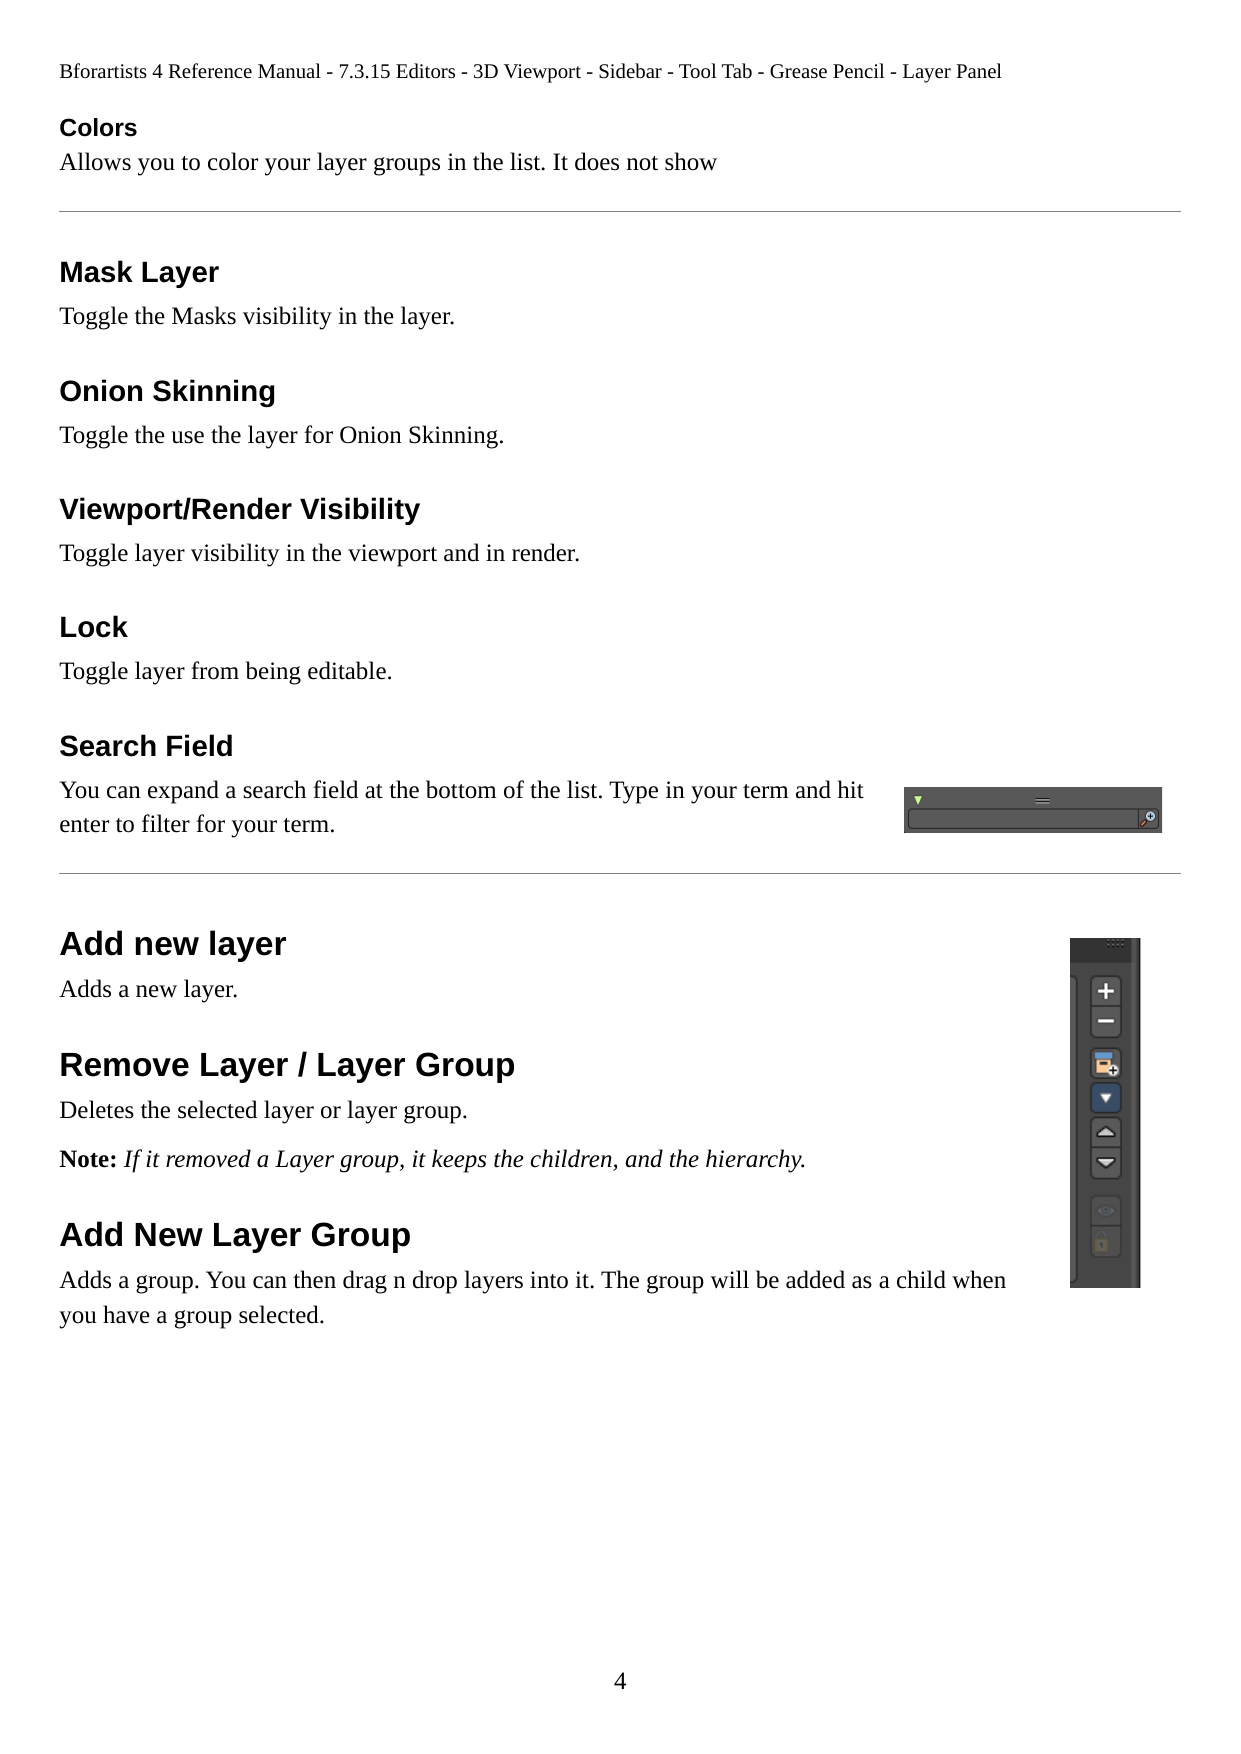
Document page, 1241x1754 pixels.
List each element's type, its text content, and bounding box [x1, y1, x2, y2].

text [1141, 1096, 1181, 1124]
subtitle Mask Layer [59, 255, 1181, 289]
text Allows you to color your layer groups in the list. It does not show [59, 147, 1181, 176]
subtitle [1141, 1044, 1181, 1083]
subtitle Remove Layer / Layer Group [3, 1044, 1070, 1083]
subtitle Add New Layer Group [59, 1214, 1070, 1253]
subtitle Viewport/Render Visibility [59, 492, 1181, 526]
text Toggle the Masks visibility in the layer. [59, 301, 1181, 330]
text [1141, 974, 1181, 1003]
text Deletes the selected layer or layer group. [59, 1096, 1070, 1124]
text Toggle layer visibility in the viewport and in render. [59, 538, 1181, 567]
text Toggle layer from being editable. [59, 656, 1181, 685]
subtitle Add new layer [59, 923, 1181, 962]
text Note: If it removed a Layer group, it keeps the children, and the hierarchy. [59, 1144, 1070, 1173]
picture [904, 787, 1163, 833]
subtitle Lock [59, 610, 1181, 644]
picture [1070, 938, 1141, 1288]
subtitle Search Field [59, 728, 1181, 762]
text Toggle the use the layer for Onion Skinning. [59, 420, 1181, 448]
text Adds a group. You can then drag n drop layers into it. The group will be added as a child when you have a group selected. [59, 1266, 1181, 1329]
text You can expand a search field at the bottom of the list. Type in your term and hit enter to filter for your term. [59, 775, 1181, 838]
subtitle Onion Skinning [59, 373, 1181, 407]
subtitle Colors [59, 113, 1181, 141]
text Adds a new layer. [59, 974, 1070, 1003]
subtitle [1141, 1214, 1181, 1253]
